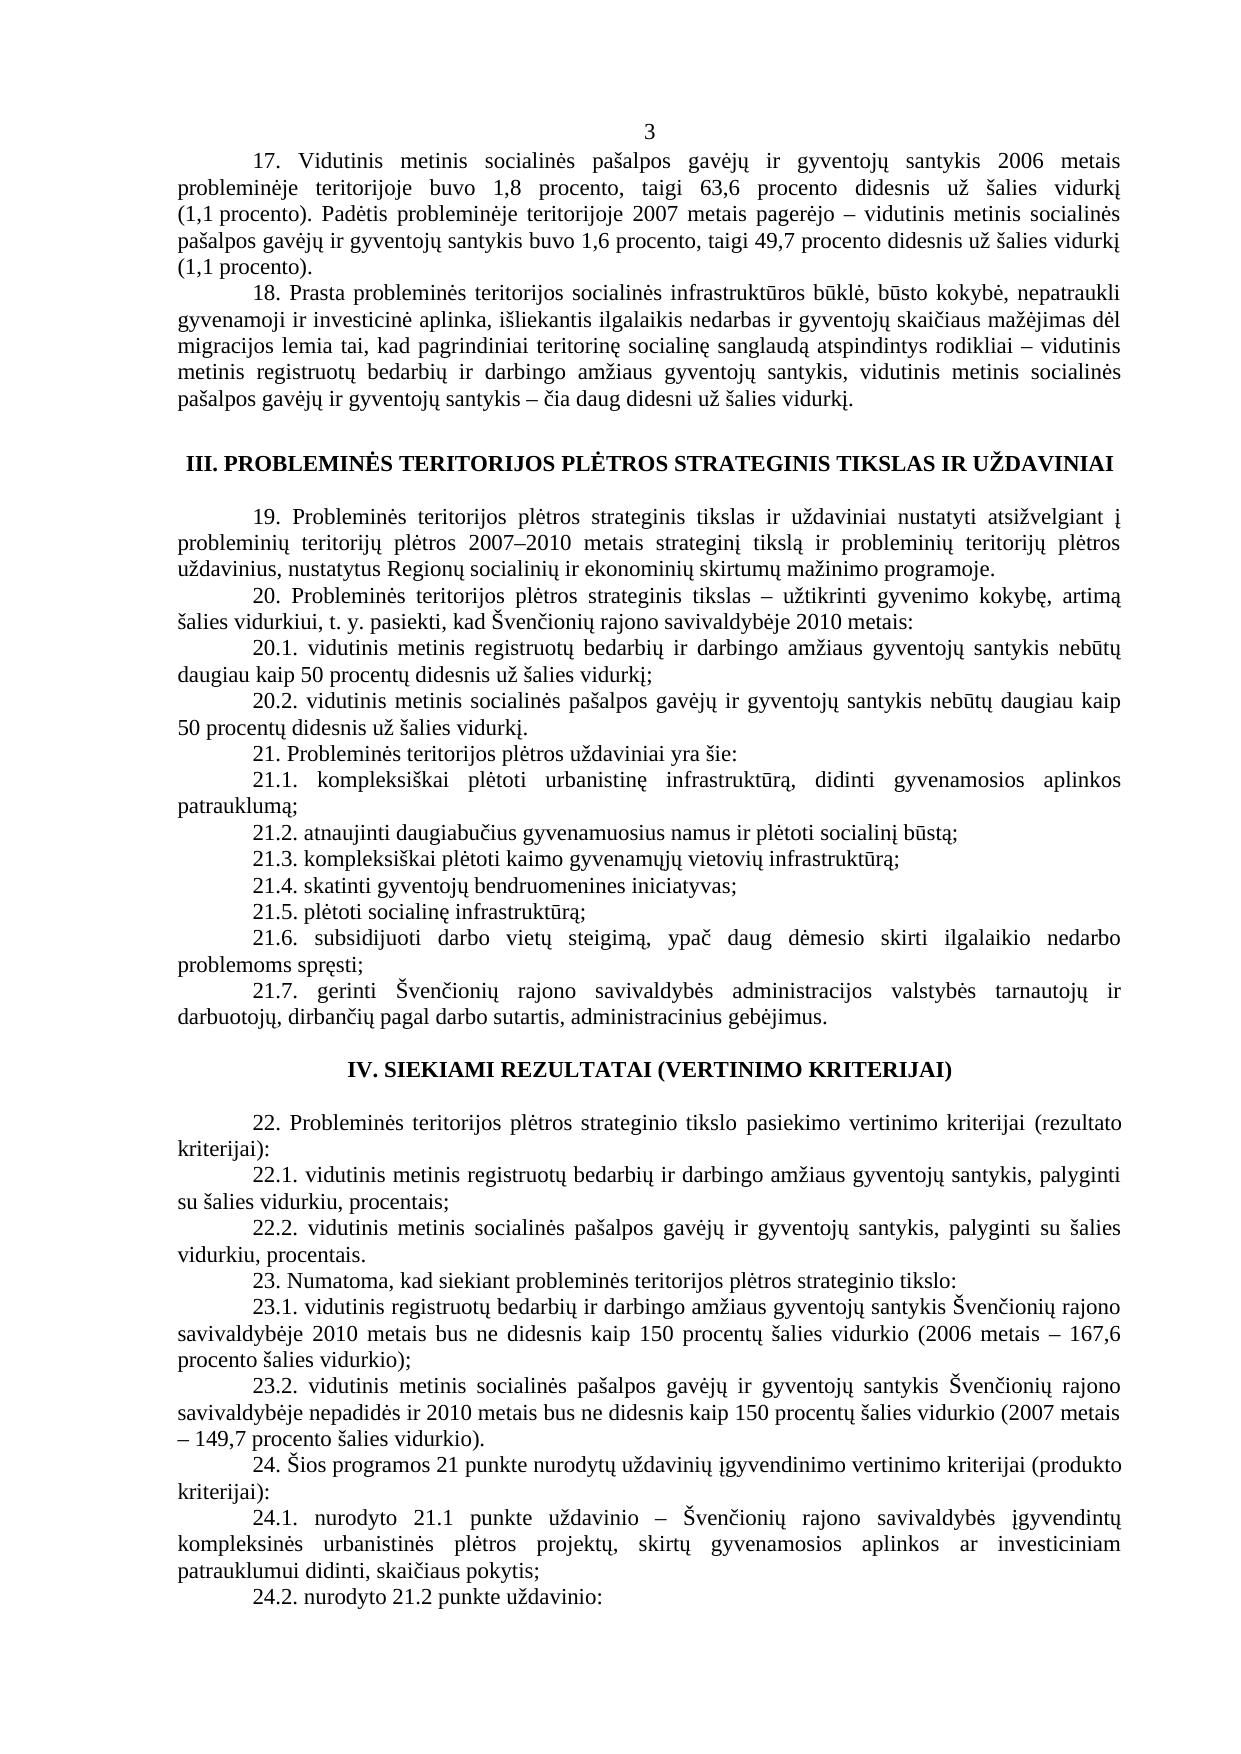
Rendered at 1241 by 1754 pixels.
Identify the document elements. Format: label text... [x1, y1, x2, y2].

text 21.3. kompleksiškai plėtoti kaimo gyvenamųjų vietovių infrastruktūrą; [177, 845, 1122, 872]
text 21.6. subsidijuoti darbo vietų steigimą, ypač daug dėmesio skirti ilgalaikio nedarbo problemoms spręsti; [177, 924, 1122, 977]
text 23.2. vidutinis metinis socialinės pašalpos gavėjų ir gyventojų santykis Švenčionių rajono savivaldybėje nepadidės ir 2010 metais bus ne didesnis kaip 150 procentų šalies vidurkio (2007 metais – 149,7 procento šalies vidurkio). [177, 1372, 1122, 1451]
text 22. Probleminės teritorijos plėtros strateginio tikslo pasiekimo vertinimo kriterijai (rezultato kriterijai): [177, 1109, 1122, 1162]
text 21.2. atnaujinti daugiabučius gyvenamuosius namus ir plėtoti socialinį būstą; [177, 819, 1122, 845]
text 21.4. skatinti gyventojų bendruomenines iniciatyvas; [177, 872, 1122, 898]
text 24.2. nurodyto 21.2 punkte uždavinio: [177, 1583, 1122, 1609]
text 21.1. kompleksiškai plėtoti urbanistinę infrastruktūrą, didinti gyvenamosios aplinkos patrauklumą; [177, 766, 1122, 819]
text 18. Prasta probleminės teritorijos socialinės infrastruktūros būklė, būsto kokybė, nepatraukli gyvenamoji ir investicinė aplinka, išliekantis ilgalaikis nedarbas ir gyventojų skaičiaus mažėjimas dėl migracijos lemia tai, kad pagrindiniai teritorinę socialinę sanglaudą atspindintys rodikliai – vidutinis metinis registruotų bedarbių ir darbingo amžiaus gyventojų santykis, vidutinis metinis socialinės pašalpos gavėjų ir gyventojų santykis – čia daug didesni už šalies vidurkį. [177, 279, 1122, 411]
text 21. Probleminės teritorijos plėtros uždaviniai yra šie: [177, 740, 1122, 766]
text IV. SIEKIAMI REZULTATAI (vertinimo kriterijai) [177, 1056, 1122, 1082]
text 22.2. vidutinis metinis socialinės pašalpos gavėjų ir gyventojų santykis, palyginti su šalies vidurkiu, procentais. [177, 1214, 1122, 1267]
text 20.2. vidutinis metinis socialinės pašalpos gavėjų ir gyventojų santykis nebūtų daugiau kaip 50 procentų didesnis už šalies vidurkį. [177, 687, 1122, 740]
text 24. Šios programos 21 punkte nurodytų uždavinių įgyvendinimo vertinimo kriterijai (produkto kriterijai): [177, 1451, 1122, 1504]
text 23. Numatoma, kad siekiant probleminės teritorijos plėtros strateginio tikslo: [177, 1267, 1122, 1293]
text 24.1. nurodyto 21.1 punkte uždavinio – Švenčionių rajono savivaldybės įgyvendintų kompleksinės urbanistinės plėtros projektų, skirtų gyvenamosios aplinkos ar investiciniam patrauklumui didinti, skaičiaus pokytis; [177, 1504, 1122, 1583]
text 20. Probleminės teritorijos plėtros strateginis tikslas – užtikrinti gyvenimo kokybę, artimą šalies vidurkiui, t. y. pasiekti, kad Švenčionių rajono savivaldybėje 2010 metais: [177, 582, 1122, 634]
text 20.1. vidutinis metinis registruotų bedarbių ir darbingo amžiaus gyventojų santykis nebūtų daugiau kaip 50 procentų didesnis už šalies vidurkį; [177, 634, 1122, 687]
text 22.1. vidutinis metinis registruotų bedarbių ir darbingo amžiaus gyventojų santykis, palyginti su šalies vidurkiu, procentais; [177, 1162, 1122, 1214]
text 21.5. plėtoti socialinę infrastruktūrą; [177, 898, 1122, 924]
text III. PROBLEMINĖS TERITORIJOS PLĖTROS strateginis TIKSLAS IR UŽDAVINIAI [177, 450, 1122, 476]
text 23.1. vidutinis registruotų bedarbių ir darbingo amžiaus gyventojų santykis Švenčionių rajono savivaldybėje 2010 metais bus ne didesnis kaip 150 procentų šalies vidurkio (2006 metais – 167,6 procento šalies vidurkio); [177, 1293, 1122, 1372]
text 21.7. gerinti Švenčionių rajono savivaldybės administracijos valstybės tarnautojų ir darbuotojų, dirbančių pagal darbo sutartis, administracinius gebėjimus. [177, 977, 1122, 1030]
text 19. Probleminės teritorijos plėtros strateginis tikslas ir uždaviniai nustatyti atsižvelgiant į probleminių teritorijų plėtros 2007–2010 metais strateginį tikslą ir probleminių teritorijų plėtros uždavinius, nustatytus Regionų socialinių ir ekonominių skirtumų mažinimo programoje. [177, 503, 1122, 582]
text 17. Vidutinis metinis socialinės pašalpos gavėjų ir gyventojų santykis 2006 metais probleminėje teritorijoje buvo 1,8 procento, taigi 63,6 procento didesnis už šalies vidurkį (1,1 procento). Padėtis probleminėje teritorijoje 2007 metais pagerėjo – vidutinis metinis socialinės pašalpos gavėjų ir gyventojų santykis buvo 1,6 procento, taigi 49,7 procento didesnis už šalies vidurkį (1,1 procento). [177, 148, 1122, 279]
